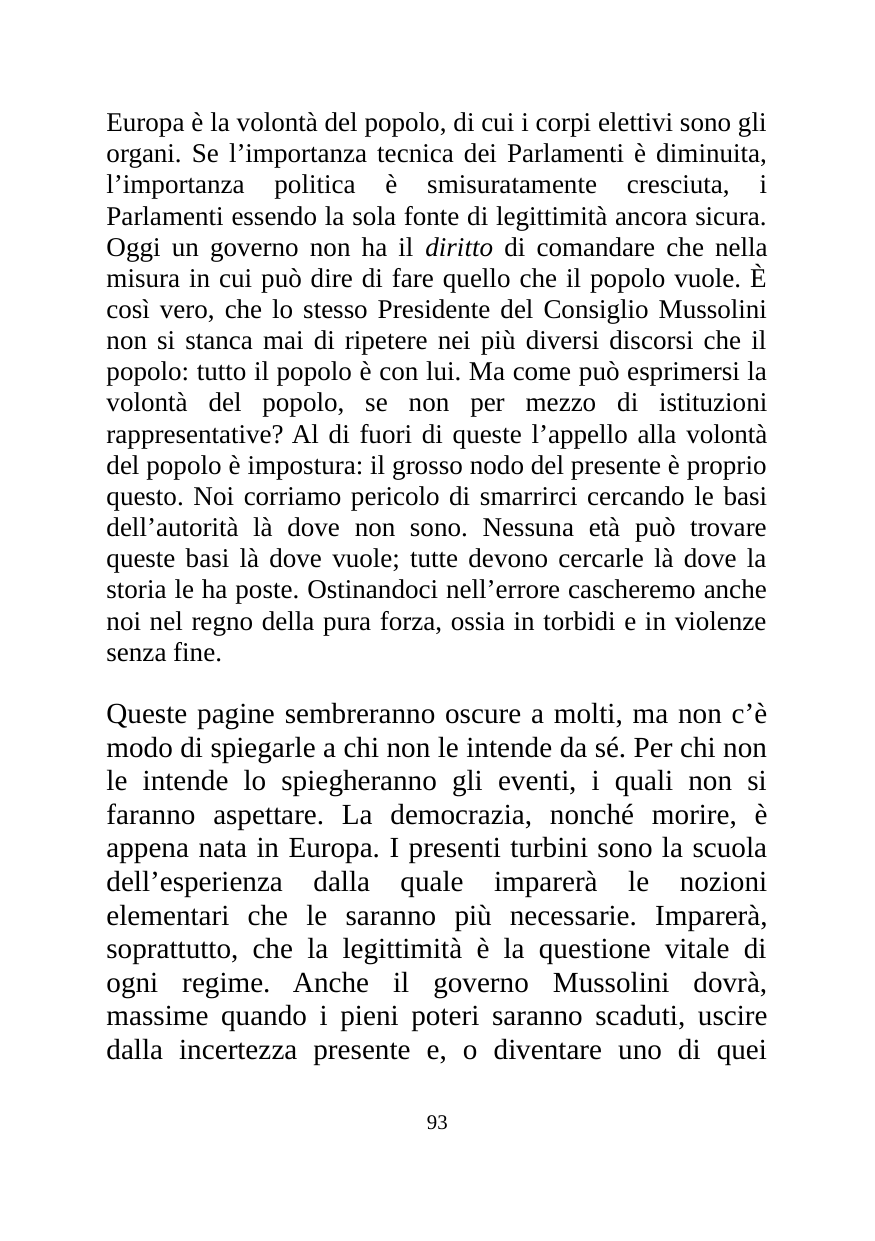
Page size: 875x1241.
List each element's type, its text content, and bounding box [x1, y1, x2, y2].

text Europa è la volontà del popolo, di cui i corpi elettivi sono gli organi. Se l’importanza tecnica dei Parlamenti è diminuita, l’importanza politica è smisuratamente cresciuta, i Parlamenti essendo la sola fonte di legittimità ancora sicura. Oggi un governo non ha il diritto di comandare che nella misura in cui può dire di fare quello che il popolo vuole. È così vero, che lo stesso Presidente del Consiglio Mussolini non si stanca mai di ripetere nei più diversi discorsi che il popolo: tutto il popolo è con lui. Ma come può esprimersi la volontà del popolo, se non per mezzo di istituzioni rappresentative? Al di fuori di queste l’appello alla volontà del popolo è impostura: il grosso nodo del presente è proprio questo. Noi corriamo pericolo di smarrirci cercando le basi dell’autorità là dove non sono. Nessuna età può trovare queste basi là dove vuole; tutte devono cercarle là dove la storia le ha poste. Ostinandoci nell’errore cascheremo anche noi nel regno della pura forza, ossia in torbidi e in violenze senza fine. [106, 106, 768, 667]
text Queste pagine sembreranno oscure a molti, ma non c’è modo di spiegarle a chi non le intende da sé. Per chi non le intende lo spiegheranno gli eventi, i quali non si faranno aspettare. La democrazia, nonché morire, è appena nata in Europa. I presenti turbini sono la scuola dell’esperienza dalla quale imparerà le nozioni elementari che le saranno più necessarie. Imparerà, soprattutto, che la legittimità è la questione vitale di ogni regime. Anche il governo Mussolini dovrà, massime quando i pieni poteri saranno scaduti, uscire dalla incertezza presente e, o diventare uno di quei [106, 696, 768, 1065]
